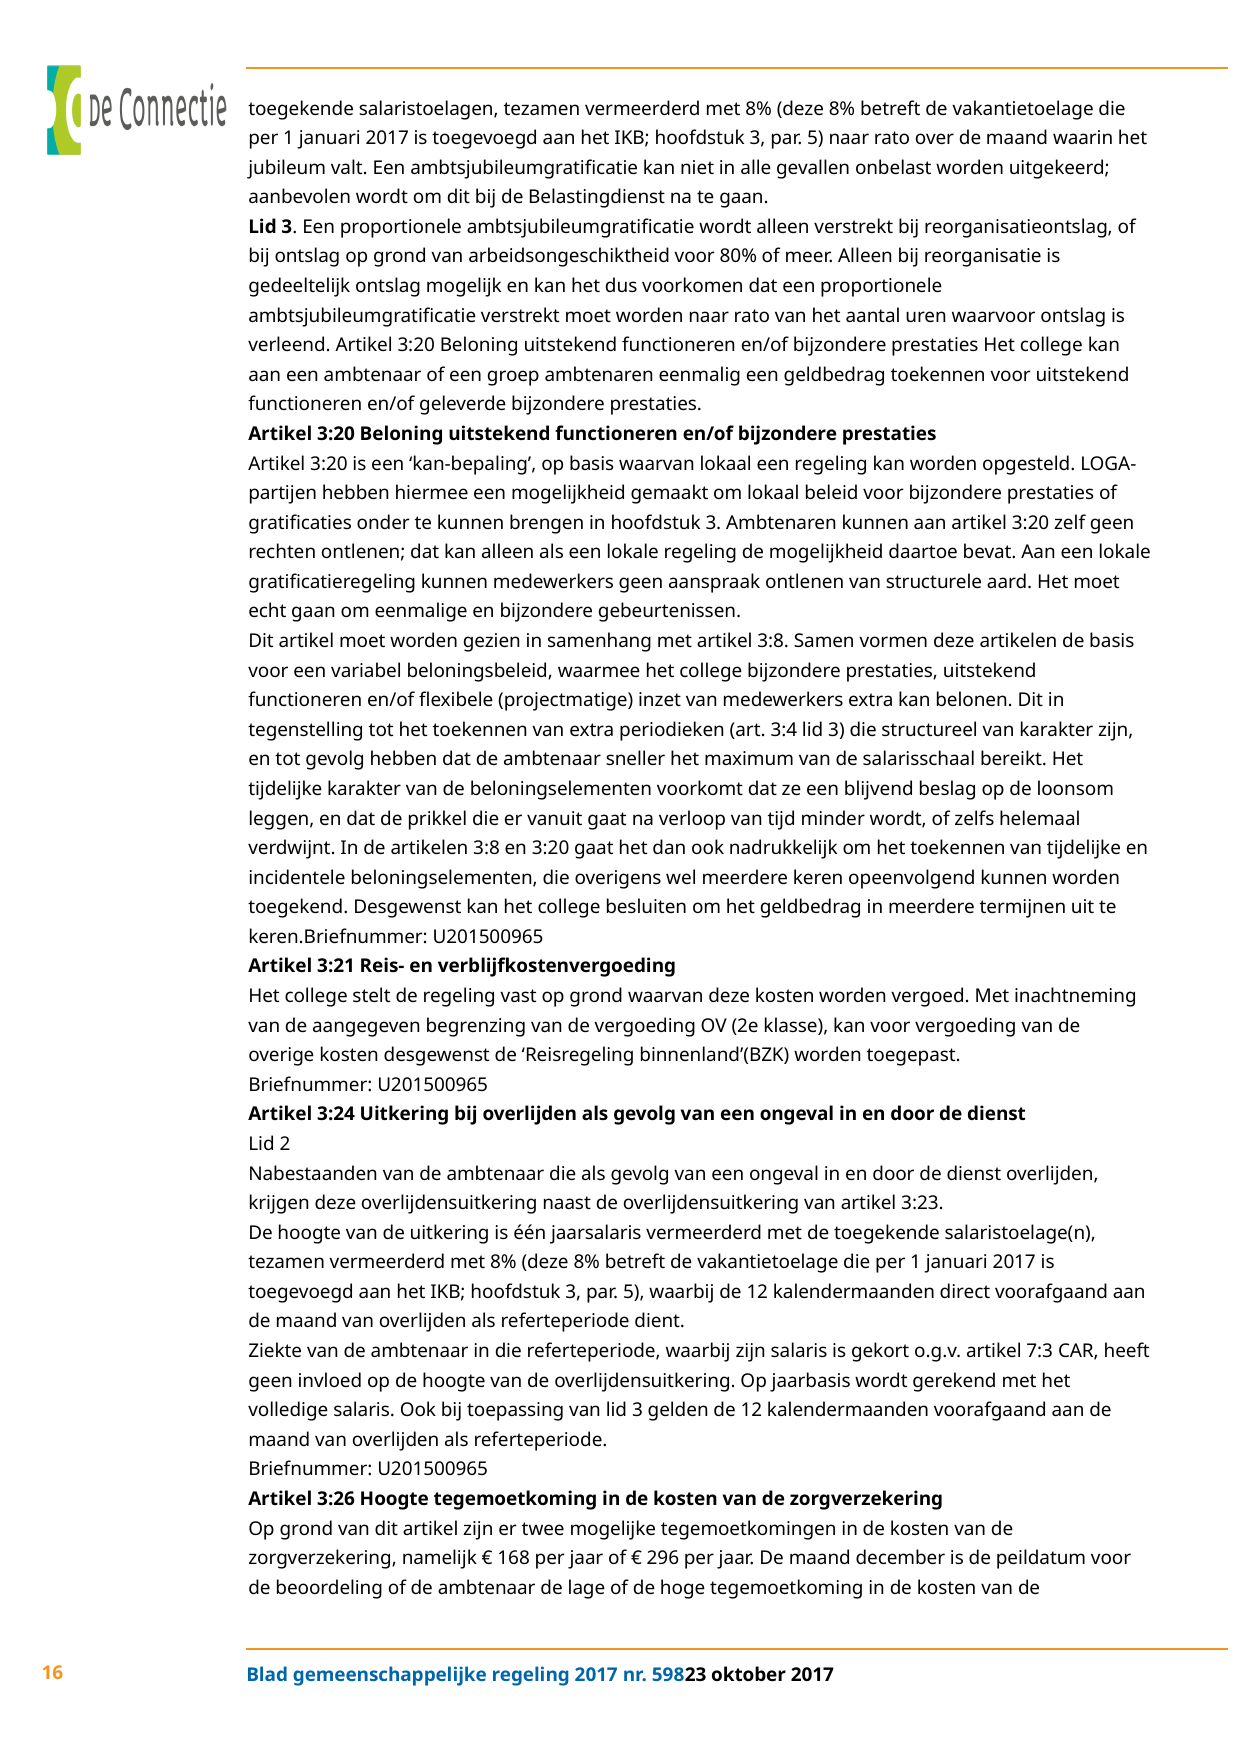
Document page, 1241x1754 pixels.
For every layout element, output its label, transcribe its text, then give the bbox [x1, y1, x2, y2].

text Artikel 3:20 Beloning uitstekend functioneren en/of bijzondere prestaties [248, 420, 1152, 446]
text Op grond van dit artikel zijn er twee mogelijke tegemoetkomingen in de kosten van de zorgverzekering, namelijk € 168 per jaar of € 296 per jaar. De maand december is de peildatum voor de beoordeling of de ambtenaar de lage of de hoge tegemoetkoming in de kosten van de [248, 1515, 1152, 1600]
text Artikel 3:20 is een ‘kan-bepaling’, op basis waarvan lokaal een regeling kan worden opgesteld. LOGA-partijen hebben hiermee een mogelijkheid gemaakt om lokaal beleid voor bijzondere prestaties of gratificaties onder te kunnen brengen in hoofdstuk 3. Ambtenaren kunnen aan artikel 3:20 zelf geen rechten ontlenen; dat kan alleen als een lokale regeling de mogelijkheid daartoe bevat. Aan een lokale gratificatieregeling kunnen medewerkers geen aanspraak ontlenen van structurele aard. Het moet echt gaan om eenmalige en bijzondere gebeurtenissen. [248, 450, 1152, 623]
text toegekende salaristoelagen, tezamen vermeerderd met 8% (deze 8% betreft de vakantietoelage die per 1 januari 2017 is toegevoegd aan het IKB; hoofdstuk 3, par. 5) naar rato over de maand waarin het jubileum valt. Een ambtsjubileumgratificatie kan niet in alle gevallen onbelast worden uitgekeerd; aanbevolen wordt om dit bij de Belastingdienst na te gaan. [248, 95, 1152, 209]
text Nabestaanden van de ambtenaar die als gevolg van een ongeval in en door de dienst overlijden, krijgen deze overlijdensuitkering naast de overlijdensuitkering van artikel 3:23. [248, 1160, 1152, 1215]
text Briefnummer: U201500965 [248, 1456, 1152, 1481]
picture [41, 47, 231, 172]
text De hoogte van de uitkering is één jaarsalaris vermeerderd met de toegekende salaristoelage(n), tezamen vermeerderd met 8% (deze 8% betreft de vakantietoelage die per 1 januari 2017 is toegevoegd aan het IKB; hoofdstuk 3, par. 5), waarbij de 12 kalendermaanden direct voorafgaand aan de maand van overlijden als referteperiode dient. [248, 1219, 1152, 1333]
text Artikel 3:24 Uitkering bij overlijden als gevolg van een ongeval in en door de dienst [248, 1101, 1152, 1126]
text Artikel 3:21 Reis- en verblijfkostenvergoeding [248, 953, 1152, 978]
text Lid 2 [248, 1130, 1152, 1156]
text Ziekte van de ambtenaar in die referteperiode, waarbij zijn salaris is gekort o.g.v. artikel 7:3 CAR, heeft geen invloed op de hoogte van de overlijdensuitkering. Op jaarbasis wordt gerekend met het volledige salaris. Ook bij toepassing van lid 3 gelden de 12 kalendermaanden voorafgaand aan de maand van overlijden als referteperiode. [248, 1337, 1152, 1452]
text Het college stelt de regeling vast op grond waarvan deze kosten worden vergoed. Met inachtneming van de aangegeven begrenzing van de vergoeding OV (2e klasse), kan voor vergoeding van de overige kosten desgewenst de ‘Reisregeling binnenland’(BZK) worden toegepast. [248, 982, 1152, 1067]
text Artikel 3:26 Hoogte tegemoetkoming in de kosten van de zorgverzekering [248, 1485, 1152, 1511]
text Dit artikel moet worden gezien in samenhang met artikel 3:8. Samen vormen deze artikelen de basis voor een variabel beloningsbeleid, waarmee het college bijzondere prestaties, uitstekend functioneren en/of flexibele (projectmatige) inzet van medewerkers extra kan belonen. Dit in tegenstelling tot het toekennen van extra periodieken (art. 3:4 lid 3) die structureel van karakter zijn, en tot gevolg hebben dat de ambtenaar sneller het maximum van de salarisschaal bereikt. Het tijdelijke karakter van de beloningselementen voorkomt dat ze een blijvend beslag op de loonsom leggen, en dat de prikkel die er vanuit gaat na verloop van tijd minder wordt, of zelfs helemaal verdwijnt. In de artikelen 3:8 en 3:20 gaat het dan ook nadrukkelijk om het toekennen van tijdelijke en incidentele beloningselementen, die overigens wel meerdere keren opeenvolgend kunnen worden toegekend. Desgewenst kan het college besluiten om het geldbedrag in meerdere termijnen uit te keren.Briefnummer: U201500965 [248, 627, 1152, 949]
text Briefnummer: U201500965 [248, 1071, 1152, 1097]
text Lid 3. Een proportionele ambtsjubileumgratificatie wordt alleen verstrekt bij reorganisatieontslag, of bij ontslag op grond van arbeidsongeschiktheid voor 80% of meer. Alleen bij reorganisatie is gedeeltelijk ontslag mogelijk en kan het dus voorkomen dat een proportionele ambtsjubileumgratificatie verstrekt moet worden naar rato van het aantal uren waarvoor ontslag is verleend. Artikel 3:20 Beloning uitstekend functioneren en/of bijzondere prestaties Het college kan aan een ambtenaar of een groep ambtenaren eenmalig een geldbedrag toekennen voor uitstekend functioneren en/of geleverde bijzondere prestaties. [248, 213, 1152, 416]
